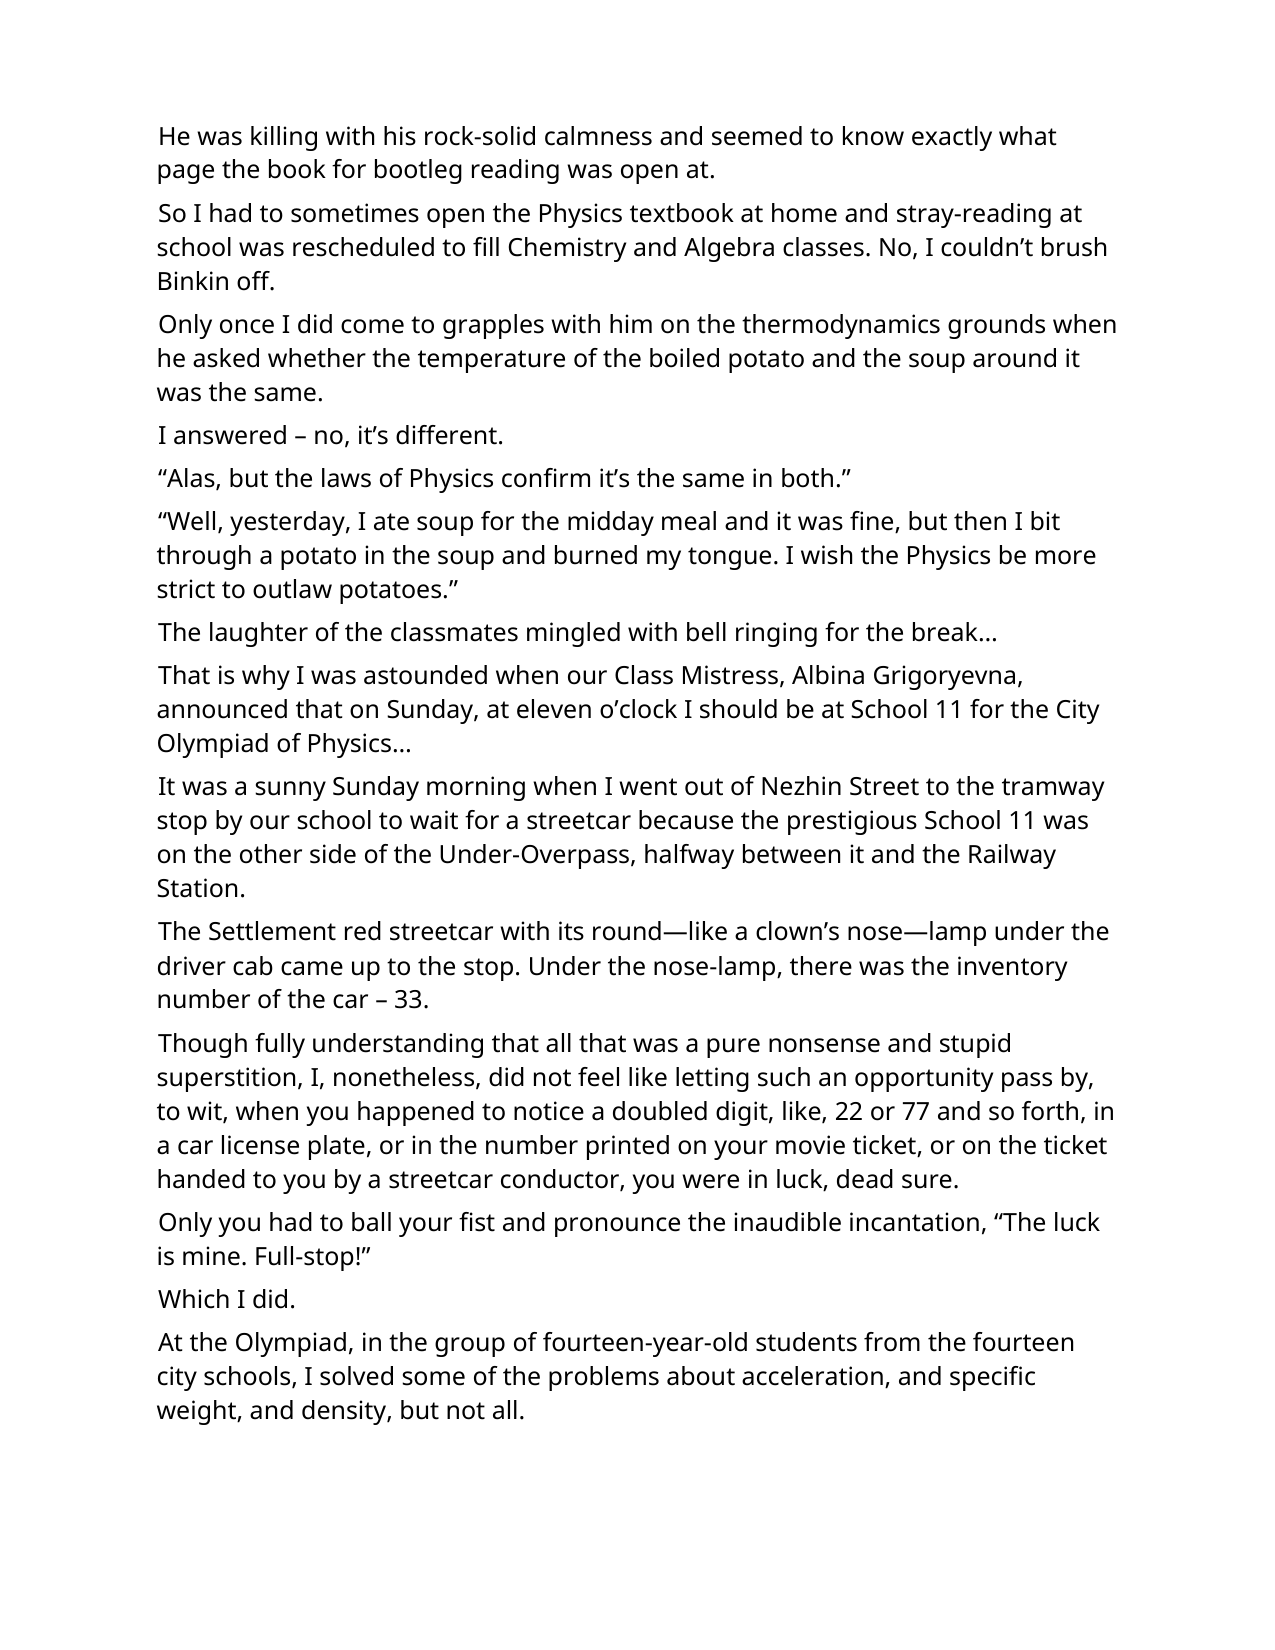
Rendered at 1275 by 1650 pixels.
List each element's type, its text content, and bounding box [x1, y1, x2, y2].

text The laughter of the classmates mingled with bell ringing for the break… [156, 615, 1118, 649]
text The Settlement red streetcar with its round—like a clown’s nose—lamp under the driver cab came up to the stop. Under the nose-lamp, there was the inventory number of the car – 33. [156, 914, 1118, 1016]
text Only once I did come to grapples with him on the thermodynamics grounds when he asked whether the temperature of the boiled potato and the soup around it was the same. [156, 306, 1118, 408]
text “Alas, but the laws of Physics confirm it’s the same in both.” [156, 461, 1118, 494]
text So I had to sometimes open the Physics textbook at home and stray-reading at school was rescheduled to fill Chemistry and Algebra classes. No, I couldn’t brush Binkin off. [156, 195, 1118, 297]
text Only you had to ball your fist and pronounce the inaudible incantation, “The luck is mine. Full-stop!” [156, 1204, 1118, 1273]
text At the Olympiad, in the group of fourteen-year-old students from the fourteen city schools, I solved some of the problems about acceleration, and specific weight, and density, but not all. [156, 1324, 1118, 1427]
text “Well, yesterday, I ate soup for the midday meal and it was fine, but then I bit through a potato in the soup and burned my tongue. I wish the Physics be more strict to outlaw potatoes.” [156, 503, 1118, 606]
text I answered – no, it’s different. [156, 417, 1118, 452]
text That is why I was astounded when our Class Mistress, Albina Grigoryevna, announced that on Sunday, at eleven o’clock I should be at School 11 for the City Olympiad of Physics… [156, 658, 1118, 760]
text It was a sunny Sunday morning when I went out of Nezhin Street to the tramway stop by our school to wait for a streetcar because the prestigious School 11 was on the other side of the Under-Overpass, halfway between it and the Railway Station. [156, 769, 1118, 905]
text Though fully understanding that all that was a pure nonsense and stupid superstition, I, nonetheless, did not feel like letting such an opportunity pass by, to wit, when you happened to notice a doubled digit, like, 22 or 77 and so forth, in a car license plate, or in the number printed on your movie ticket, or on the ticket handed to you by a streetcar conductor, you were in luck, dead sure. [156, 1025, 1118, 1196]
text Which I did. [156, 1282, 1118, 1316]
text He was killing with his rock-solid calmness and seemed to know exactly what page the book for bootleg reading was open at. [156, 118, 1118, 186]
